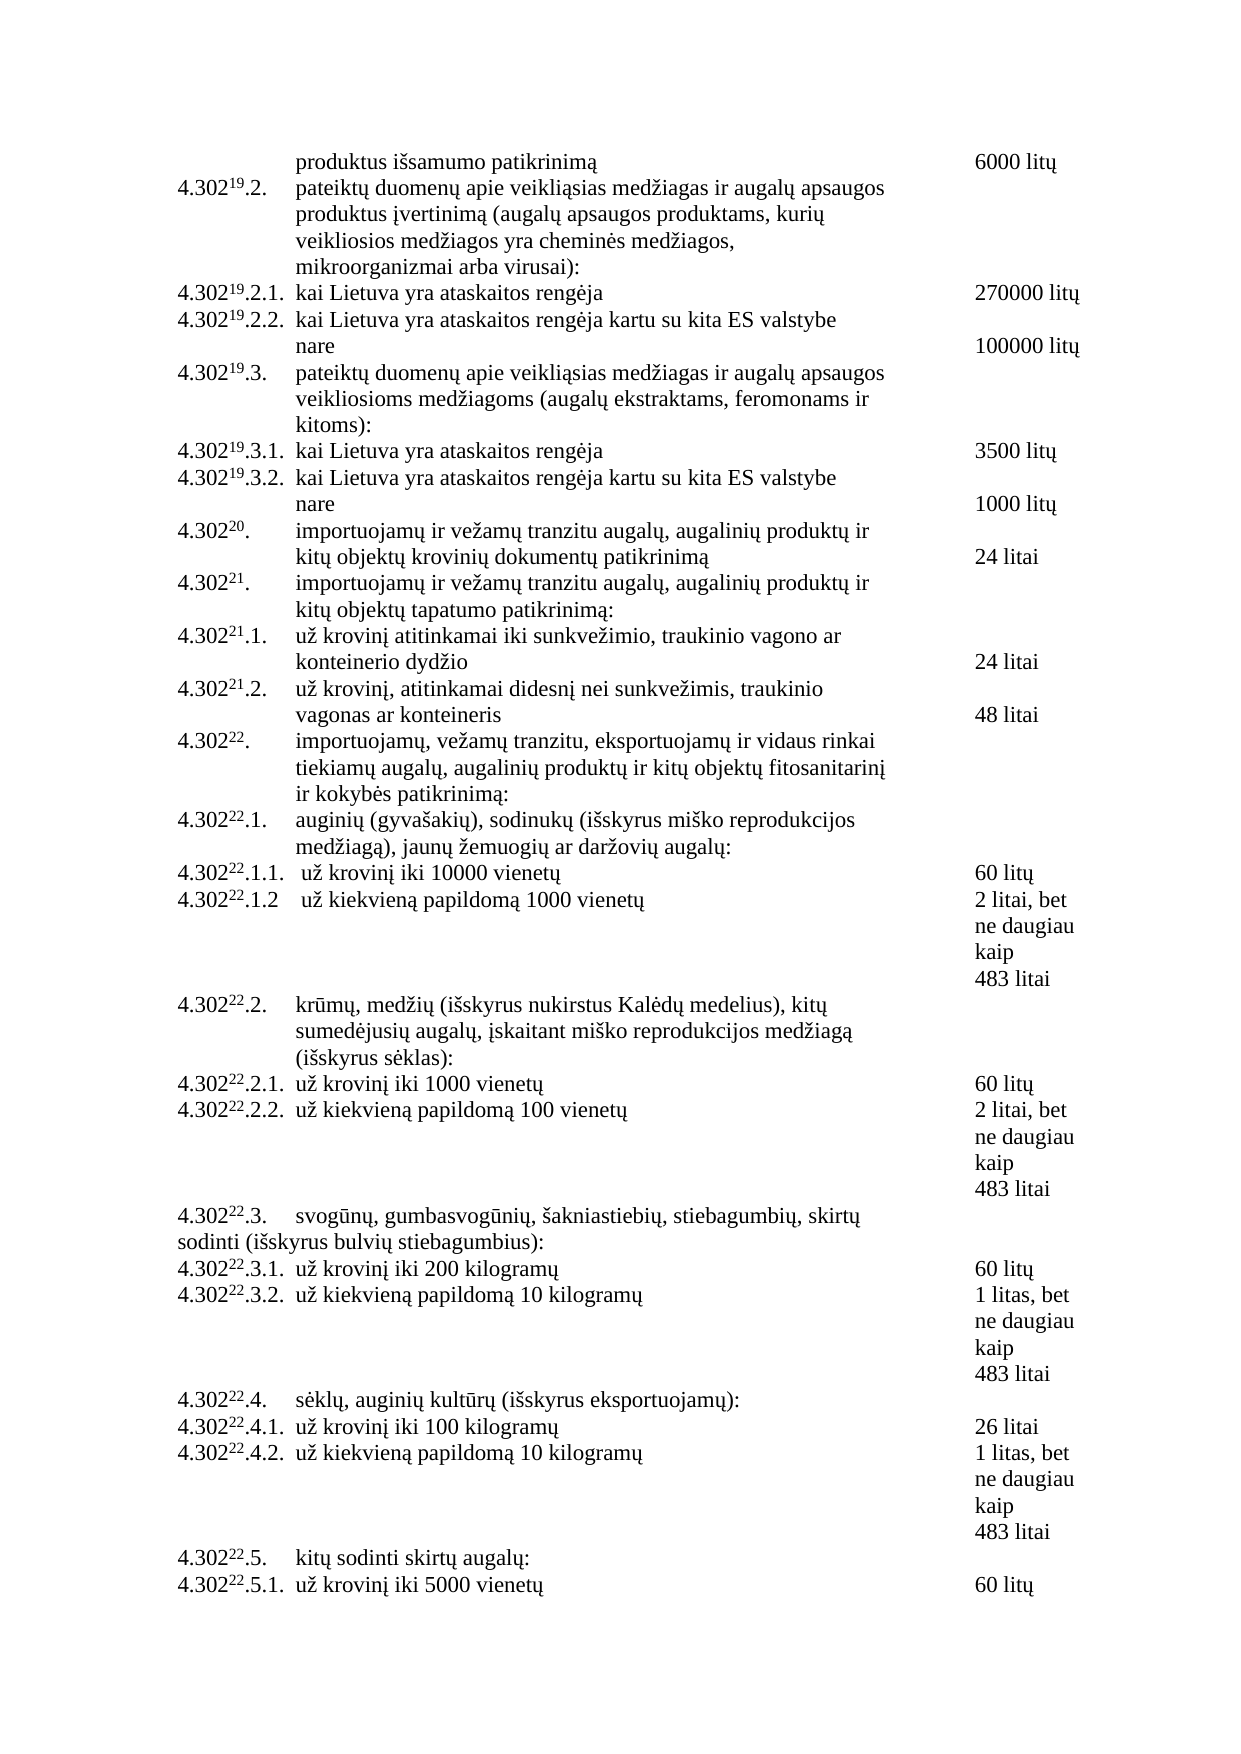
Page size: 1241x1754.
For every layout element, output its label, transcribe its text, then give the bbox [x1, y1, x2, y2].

text 4.30222.2.2. už kiekvieną papildomą 100 vienetų 2 litai, bet [177, 1096, 1122, 1123]
text 483 litai [974, 965, 1122, 991]
text kitų objektų tapatumo patikrinimą: [177, 596, 1122, 622]
text 4.30222.5. kitų sodinti skirtų augalų: [177, 1544, 1122, 1571]
text 4.30221.2. už krovinį, atitinkamai didesnį nei sunkvežimis, traukinio [177, 675, 1122, 701]
text veikliosioms medžiagoms (augalų ekstraktams, feromonams ir [177, 385, 1122, 411]
text 4.30219.2.2. kai Lietuva yra ataskaitos rengėja kartu su kita ES valstybe [177, 306, 1122, 332]
text 4.30220. importuojamų ir vežamų tranzitu augalų, augalinių produktų ir [177, 517, 1122, 543]
text 483 litai [974, 1360, 1122, 1386]
text 4.30222.2.1. už krovinį iki 1000 vienetų 60 litų [177, 1070, 1122, 1096]
text konteinerio dydžio 24 litai [177, 648, 1122, 675]
text tiekiamų augalų, augalinių produktų ir kitų objektų fitosanitarinį [177, 754, 1122, 780]
text 4.30219.2. pateiktų duomenų apie veikliąsias medžiagas ir augalų apsaugos [177, 174, 1122, 200]
text mikroorganizmai arba virusai): [177, 253, 1122, 279]
text ne daugiau [974, 1123, 1122, 1149]
text 4.30222.1.2 už kiekvieną papildomą 1000 vienetų 2 litai, bet [177, 886, 1122, 912]
text 4.30219.3. pateiktų duomenų apie veikliąsias medžiagas ir augalų apsaugos [177, 358, 1122, 385]
text 4.30221. importuojamų ir vežamų tranzitu augalų, augalinių produktų ir [177, 569, 1122, 596]
text nare 1000 litų [177, 490, 1122, 517]
text 4.30222.2. krūmų, medžių (išskyrus nukirstus Kalėdų medelius), kitų [177, 991, 1122, 1017]
text 4.30222.3.1. už krovinį iki 200 kilogramų 60 litų [177, 1254, 1122, 1281]
text 4.30222. importuojamų, vežamų tranzitu, eksportuojamų ir vidaus rinkai [177, 727, 1122, 754]
text 483 litai [974, 1176, 1122, 1202]
text sodinti (išskyrus bulvių stiebagumbius): [177, 1228, 1122, 1254]
text nare 100000 litų [177, 332, 1122, 358]
text 4.30222.3. svogūnų, gumbasvogūnių, šakniastiebių, stiebagumbių, skirtų [177, 1202, 1122, 1228]
text 4.30222.1.1. už krovinį iki 10000 vienetų 60 litų [177, 859, 1122, 886]
text kaip [974, 1492, 1122, 1518]
text 4.30222.1. auginių (gyvašakių), sodinukų (išskyrus miško reprodukcijos [177, 807, 1122, 833]
text ir kokybės patikrinimą: [177, 780, 1122, 807]
text 4.30222.4.2. už kiekvieną papildomą 10 kilogramų 1 litas, bet [177, 1439, 1122, 1465]
text produktus išsamumo patikrinimą 6000 litų [177, 148, 1122, 174]
text 4.30219.2.1. kai Lietuva yra ataskaitos rengėja 270000 litų [177, 279, 1122, 306]
text medžiagą), jaunų žemuogių ar daržovių augalų: [177, 833, 1122, 859]
text ne daugiau [974, 1465, 1122, 1492]
text ne daugiau [974, 1307, 1122, 1334]
text kaip [974, 1149, 1122, 1176]
text vagonas ar konteineris 48 litai [177, 701, 1122, 727]
text 4.30222.4.1. už krovinį iki 100 kilogramų 26 litai [177, 1413, 1122, 1439]
text (išskyrus sėklas): [177, 1044, 1122, 1070]
text 4.30219.3.1. kai Lietuva yra ataskaitos rengėja 3500 litų [177, 438, 1122, 464]
text kitoms): [177, 411, 1122, 438]
text 4.30222.4. sėklų, auginių kultūrų (išskyrus eksportuojamų): [177, 1386, 1122, 1413]
text 4.30222.3.2. už kiekvieną papildomą 10 kilogramų 1 litas, bet [177, 1281, 1122, 1307]
text 4.30219.3.2. kai Lietuva yra ataskaitos rengėja kartu su kita ES valstybe [177, 464, 1122, 490]
text 4.30221.1. už krovinį atitinkamai iki sunkvežimio, traukinio vagono ar [177, 622, 1122, 648]
text kaip [974, 938, 1122, 965]
text produktus įvertinimą (augalų apsaugos produktams, kurių [177, 200, 1122, 227]
text ne daugiau [177, 912, 1122, 938]
text sumedėjusių augalų, įskaitant miško reprodukcijos medžiagą [177, 1017, 1122, 1044]
text veikliosios medžiagos yra cheminės medžiagos, [177, 227, 1122, 253]
text kitų objektų krovinių dokumentų patikrinimą 24 litai [177, 543, 1122, 569]
text kaip [974, 1334, 1122, 1360]
text 483 litai [974, 1518, 1122, 1544]
text 4.30222.5.1. už krovinį iki 5000 vienetų 60 litų [177, 1571, 1122, 1597]
